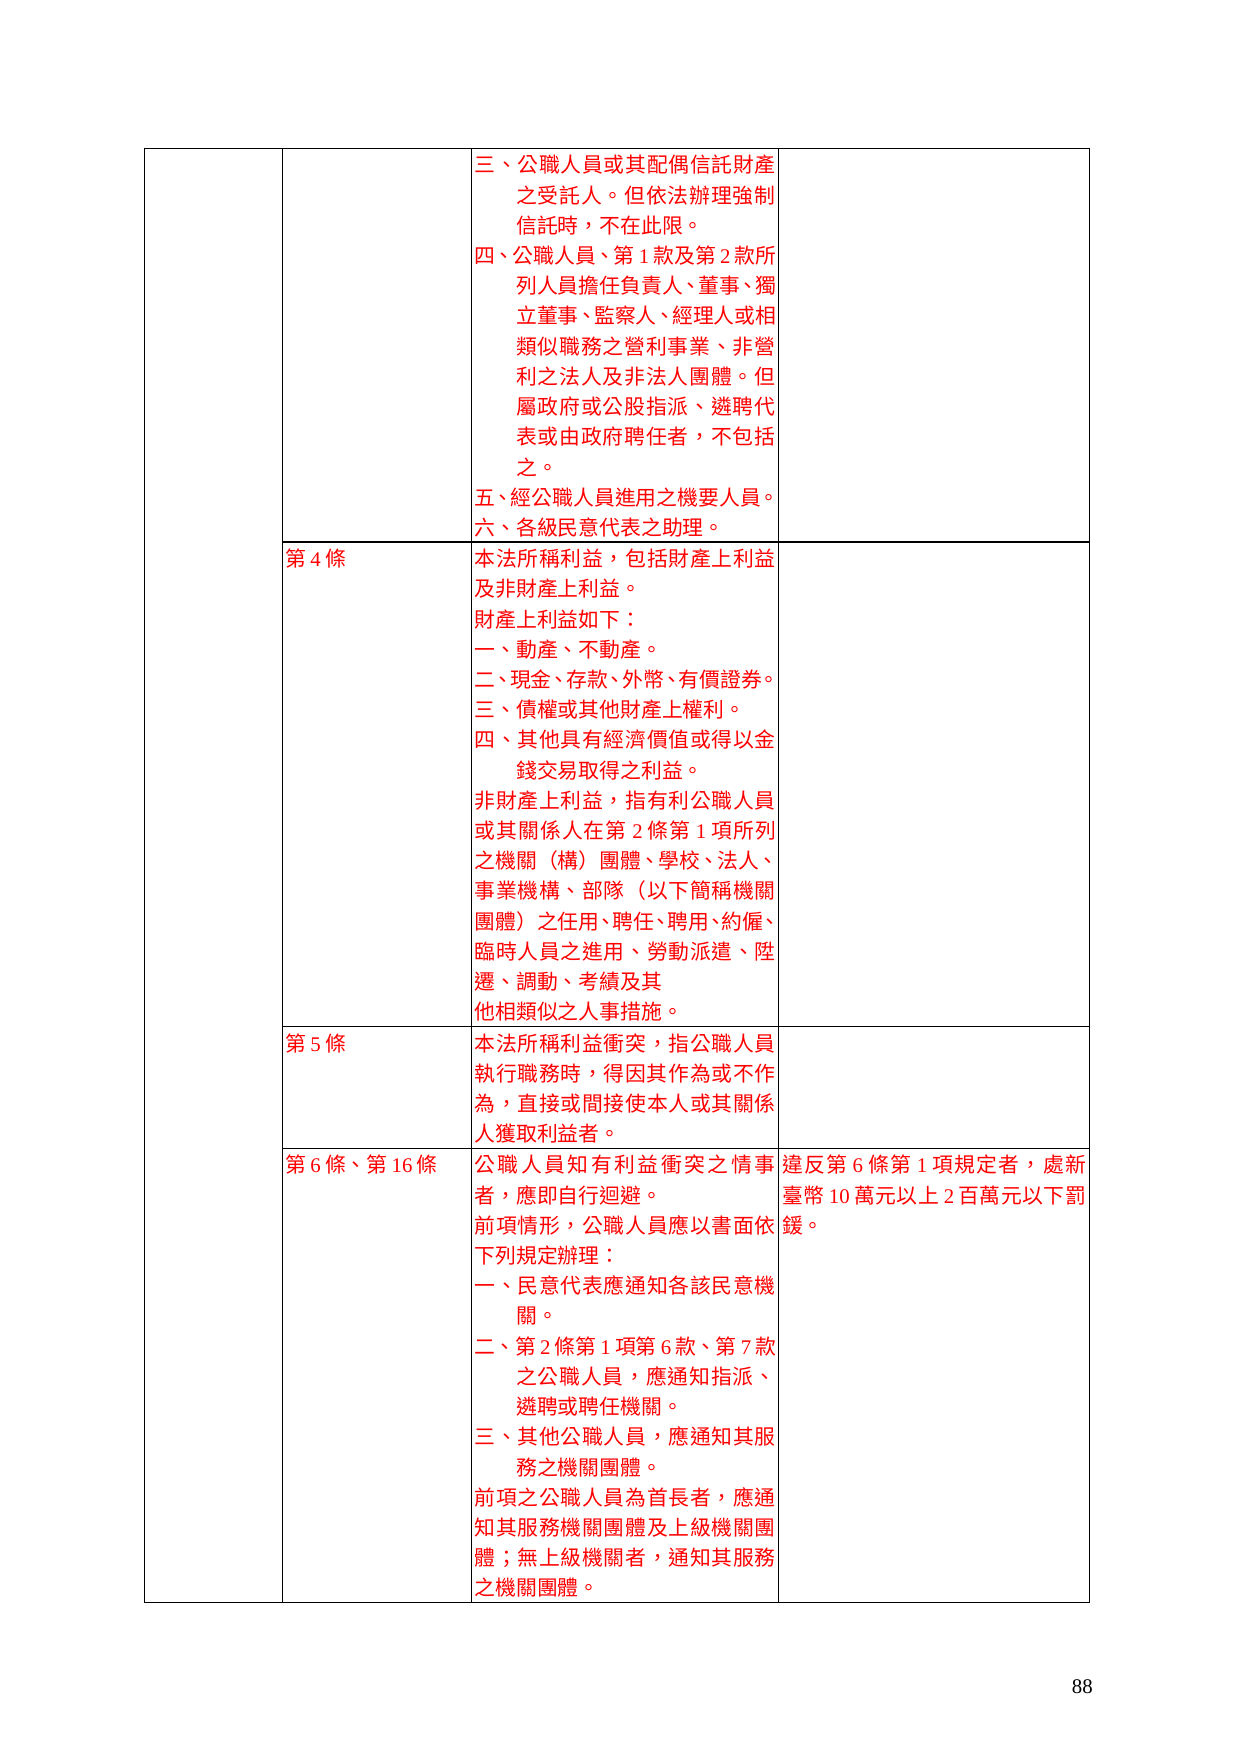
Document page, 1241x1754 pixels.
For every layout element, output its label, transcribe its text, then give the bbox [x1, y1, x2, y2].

table_cell 本法所稱利益衝突，指公職人員執行職務時，得因其作為或不作為，直接或間接使本人或其關係人獲取利益者。 [472, 1027, 778, 1148]
table_cell [145, 149, 282, 1602]
table_cell 本法所稱利益，包括財產上利益及非財產上利益。 財產上利益如下： 一、動產、不動產。 二、現金、存款、外幣、有價證券。 三、債權或其他財產上權利。 四、其他具有經濟價值或得以金錢交易取得之利益。 非財產上利益，指有利公職人員或其關係人在第2條第1項所列之機關（構）團體、學校、法人、事業機構、部隊（以下簡稱機關團體）之任用、聘任、聘用、約僱、臨時人員之進用、勞動派遣、陞遷、調動、考績及其 他相類似之人事措施。 [472, 543, 778, 1026]
table_cell 第5條 [283, 1027, 471, 1148]
table_cell 公職人員知有利益衝突之情事者，應即自行迴避。 前項情形，公職人員應以書面依下列規定辦理： 一、民意代表應通知各該民意機關。 二、第2條第1項第6款、第7款之公職人員，應通知指派、遴聘或聘任機關。 三、其他公職人員，應通知其服務之機關團體。 前項之公職人員為首長者，應通知其服務機關團體及上級機關團體；無上級機關者，通知其服務之機關團體。 [472, 1149, 778, 1602]
table_cell 違反第6條第1項規定者，處新臺幣10萬元以上2百萬元以下罰鍰。 [779, 1149, 1089, 1602]
table_cell 第6條、第16條 [283, 1149, 471, 1602]
table_cell [779, 543, 1089, 1026]
table_cell 第4條 [283, 543, 471, 1026]
table_cell [779, 1027, 1089, 1148]
table_cell 三、公職人員或其配偶信託財產之受託人。但依法辦理強制信託時，不在此限。 四、公職人員、第1款及第2款所列人員擔任負責人、董事、獨立董事、監察人、經理人或相類似職務之營利事業、非營利之法人及非法人團體。但屬政府或公股指派、遴聘代表或由政府聘任者，不包括之。 五、經公職人員進用之機要人員。 六、各級民意代表之助理。 [472, 149, 778, 541]
table_cell [779, 149, 1089, 541]
table_cell [283, 149, 471, 541]
